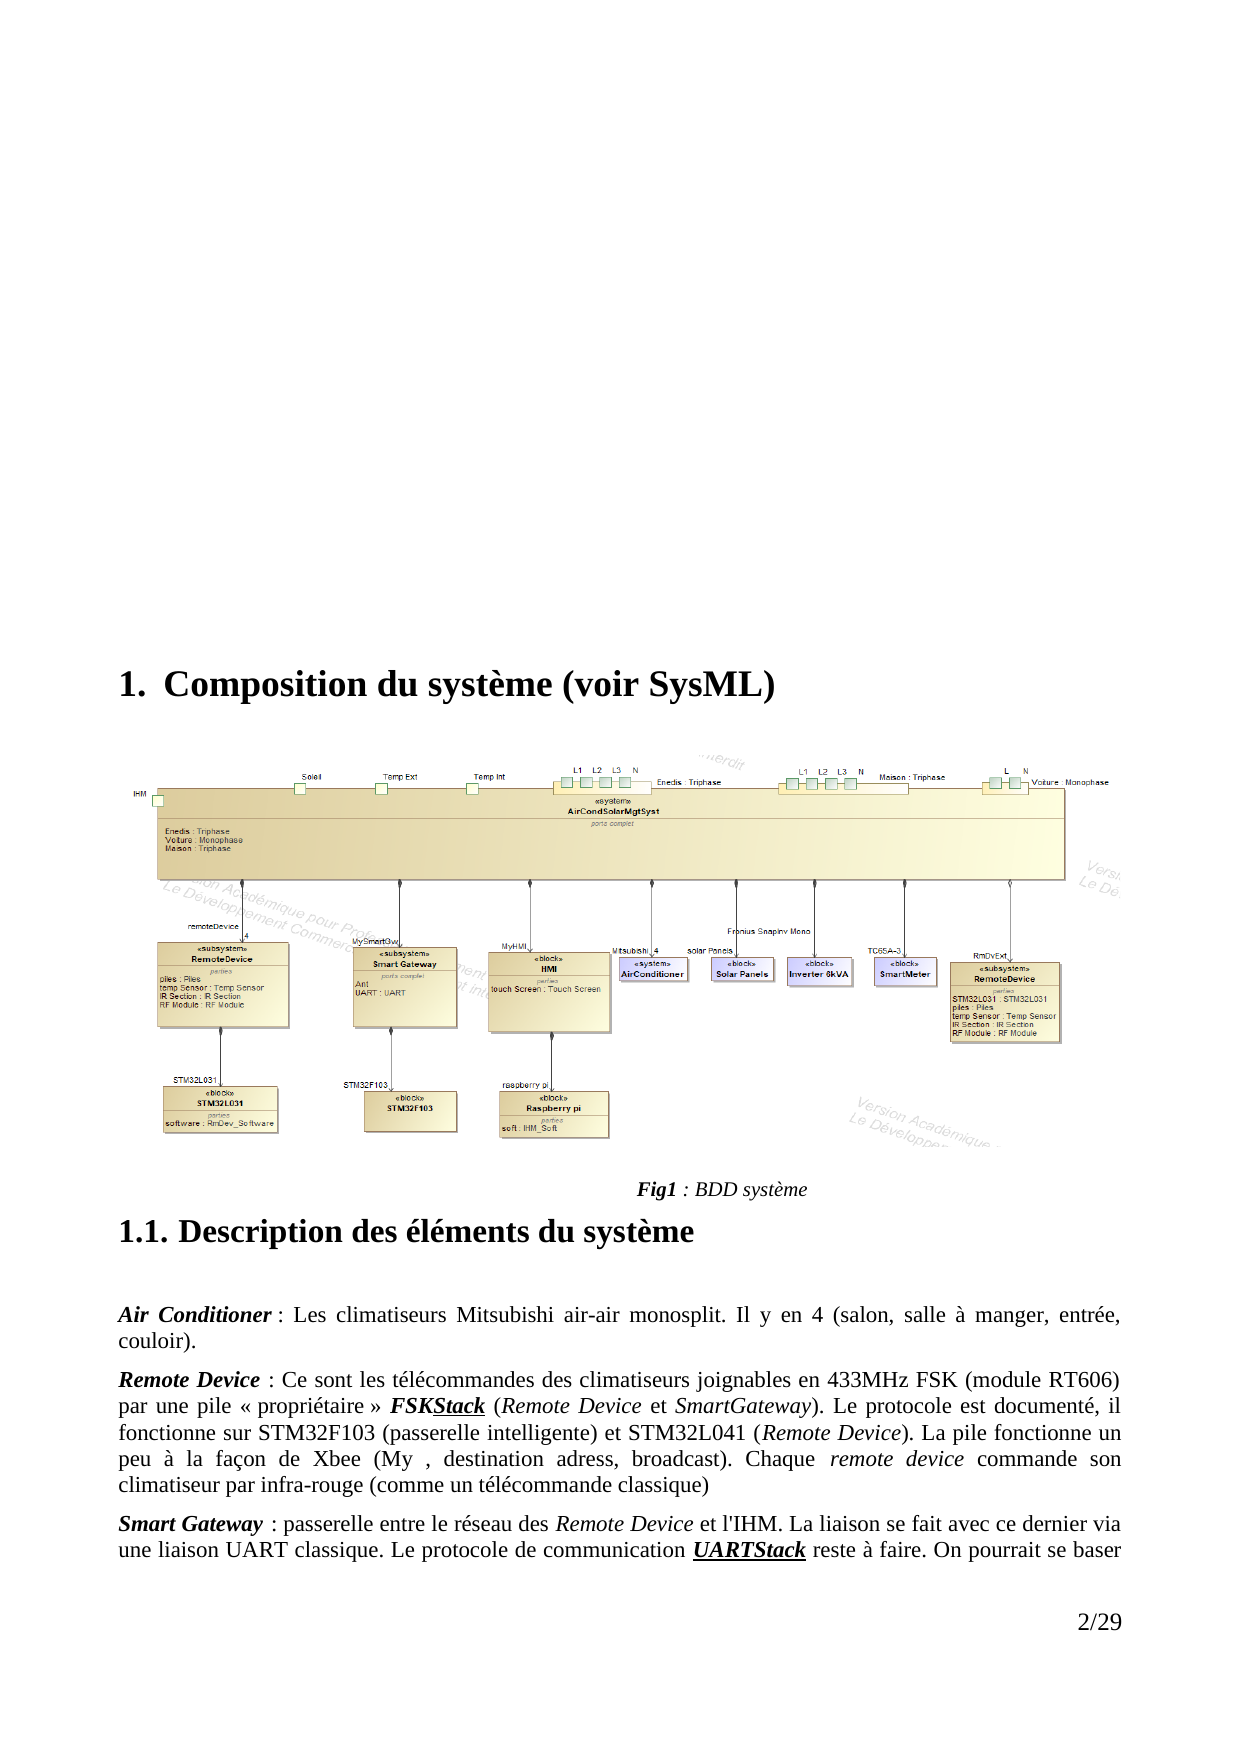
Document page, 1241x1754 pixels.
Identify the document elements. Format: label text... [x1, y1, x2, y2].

text Smart Gateway : passerelle entre le réseau des Remote Device et l'IHM. La liaison se fait avec ce dernier via une liaison UART classique. Le protocole de communication UARTStack reste à faire. On pourrait se baser [118, 1510, 1122, 1563]
subtitle Description des éléments du système [118, 1211, 1122, 1249]
text Remote Device : Ce sont les télécommandes des climatiseurs joignables en 433MHz FSK (module RT606) par une pile « propriétaire » FSKStack (Remote Device et SmartGateway). Le protocole est documenté, il fonctionne sur STM32F103 (passerelle intelligente) et STM32L041 (Remote Device). La pile fonctionne un peu à la façon de Xbee (My , destination adress, broadcast). Chaque remote device commande son climatiseur par infra-rouge (comme un télécommande classique) [118, 1366, 1122, 1498]
subtitle Composition du système (voir SysML) [118, 661, 1122, 704]
text Air Conditioner : Les climatiseurs Mitsubishi air-air monosplit. Il y en 4 (salon, salle à manger, entrée, couloir). [118, 1301, 1122, 1353]
